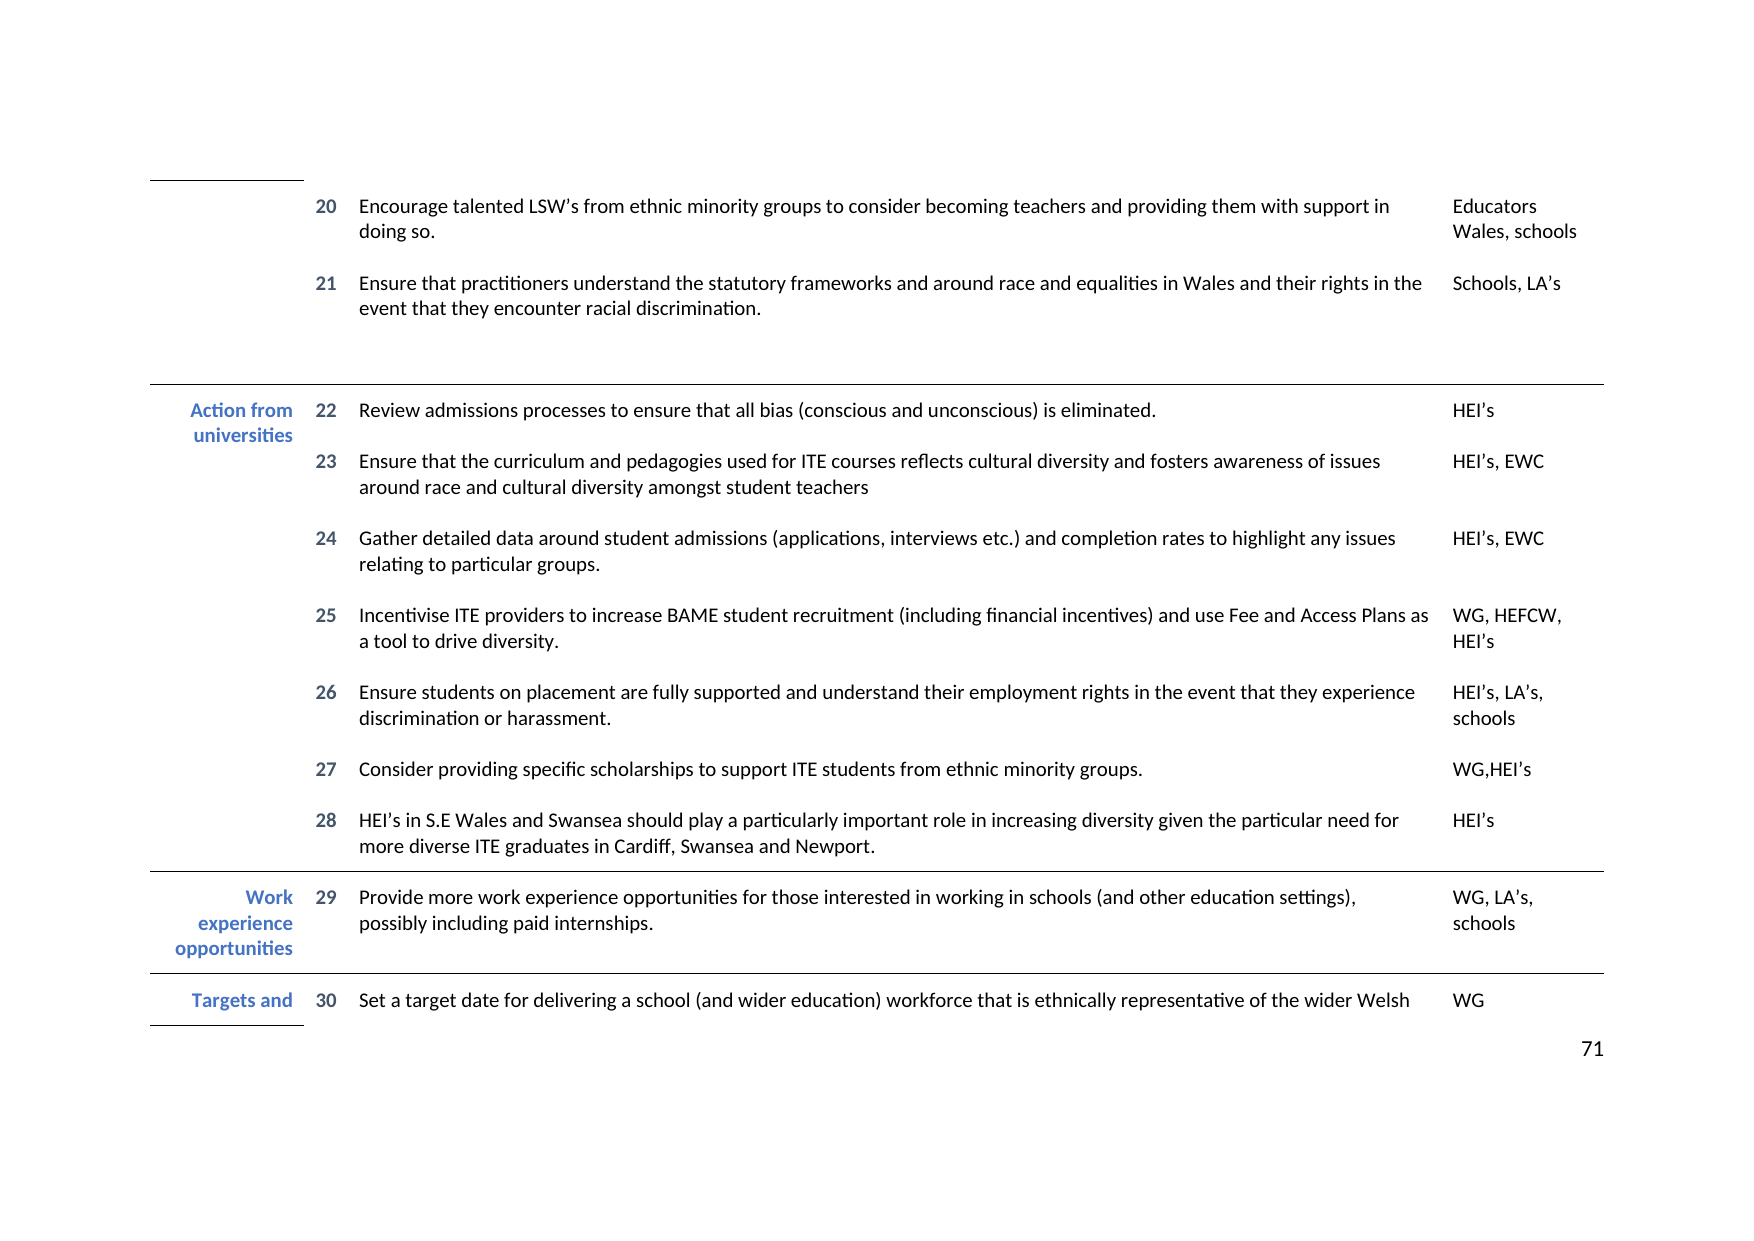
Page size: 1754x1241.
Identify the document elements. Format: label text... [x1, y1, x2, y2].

table_cell WG,HEI’s [1441, 743, 1604, 794]
table_cell 23 [304, 435, 348, 512]
table_cell HEI’s, EWC [1441, 435, 1604, 512]
table_cell Work experience opportunities [150, 872, 304, 973]
table_cell Gather detailed data around student admissions (applications, interviews etc.) and completion rates to highlight any issues relating to particular groups. [348, 512, 1441, 589]
table_cell Targets and [150, 974, 304, 1025]
table_cell 22 [304, 385, 348, 435]
table_cell 29 [304, 872, 348, 973]
table_cell 28 [304, 794, 348, 871]
table_cell WG [1441, 974, 1604, 1025]
table_cell 27 [304, 743, 348, 794]
table_cell WG, LA’s, schools [1441, 872, 1604, 973]
table_cell Ensure that the curriculum and pedagogies used for ITE courses reflects cultural diversity and fosters awareness of issues around race and cultural diversity amongst student teachers [348, 435, 1441, 512]
table_cell Ensure that practitioners understand the statutory frameworks and around race and equalities in Wales and their rights in the event that they encounter racial discrimination. [348, 256, 1441, 384]
table_cell [150, 181, 304, 384]
table_cell 30 [304, 974, 348, 1025]
table_cell HEI’s, LA’s, schools [1441, 666, 1604, 743]
table_cell Educators Wales, schools [1441, 180, 1604, 256]
table_cell Incentivise ITE providers to increase BAME student recruitment (including financial incentives) and use Fee and Access Plans as a tool to drive diversity. [348, 589, 1441, 666]
table_cell 20 [304, 180, 348, 256]
table_cell 25 [304, 589, 348, 666]
table_cell Provide more work experience opportunities for those interested in working in schools (and other education settings), possibly including paid internships. [348, 872, 1441, 973]
table_cell HEI’s [1441, 794, 1604, 871]
table_cell Action from universities [150, 385, 304, 871]
table_cell Encourage talented LSW’s from ethnic minority groups to consider becoming teachers and providing them with support in doing so. [348, 180, 1441, 256]
table_cell 26 [304, 666, 348, 743]
table_cell HEI’s [1441, 385, 1604, 435]
table_cell Consider providing specific scholarships to support ITE students from ethnic minority groups. [348, 743, 1441, 794]
table_cell Schools, LA’s [1441, 256, 1604, 384]
table_cell Ensure students on placement are fully supported and understand their employment rights in the event that they experience discrimination or harassment. [348, 666, 1441, 743]
table_cell Set a target date for delivering a school (and wider education) workforce that is ethnically representative of the wider Welsh [348, 974, 1441, 1025]
table_cell WG, HEFCW, HEI’s [1441, 589, 1604, 666]
table_cell HEI’s, EWC [1441, 512, 1604, 589]
table_cell 24 [304, 512, 348, 589]
table_cell HEI’s in S.E Wales and Swansea should play a particularly important role in increasing diversity given the particular need for more diverse ITE graduates in Cardiff, Swansea and Newport. [348, 794, 1441, 871]
table_cell Review admissions processes to ensure that all bias (conscious and unconscious) is eliminated. [348, 385, 1441, 435]
table_cell 21 [304, 256, 348, 384]
